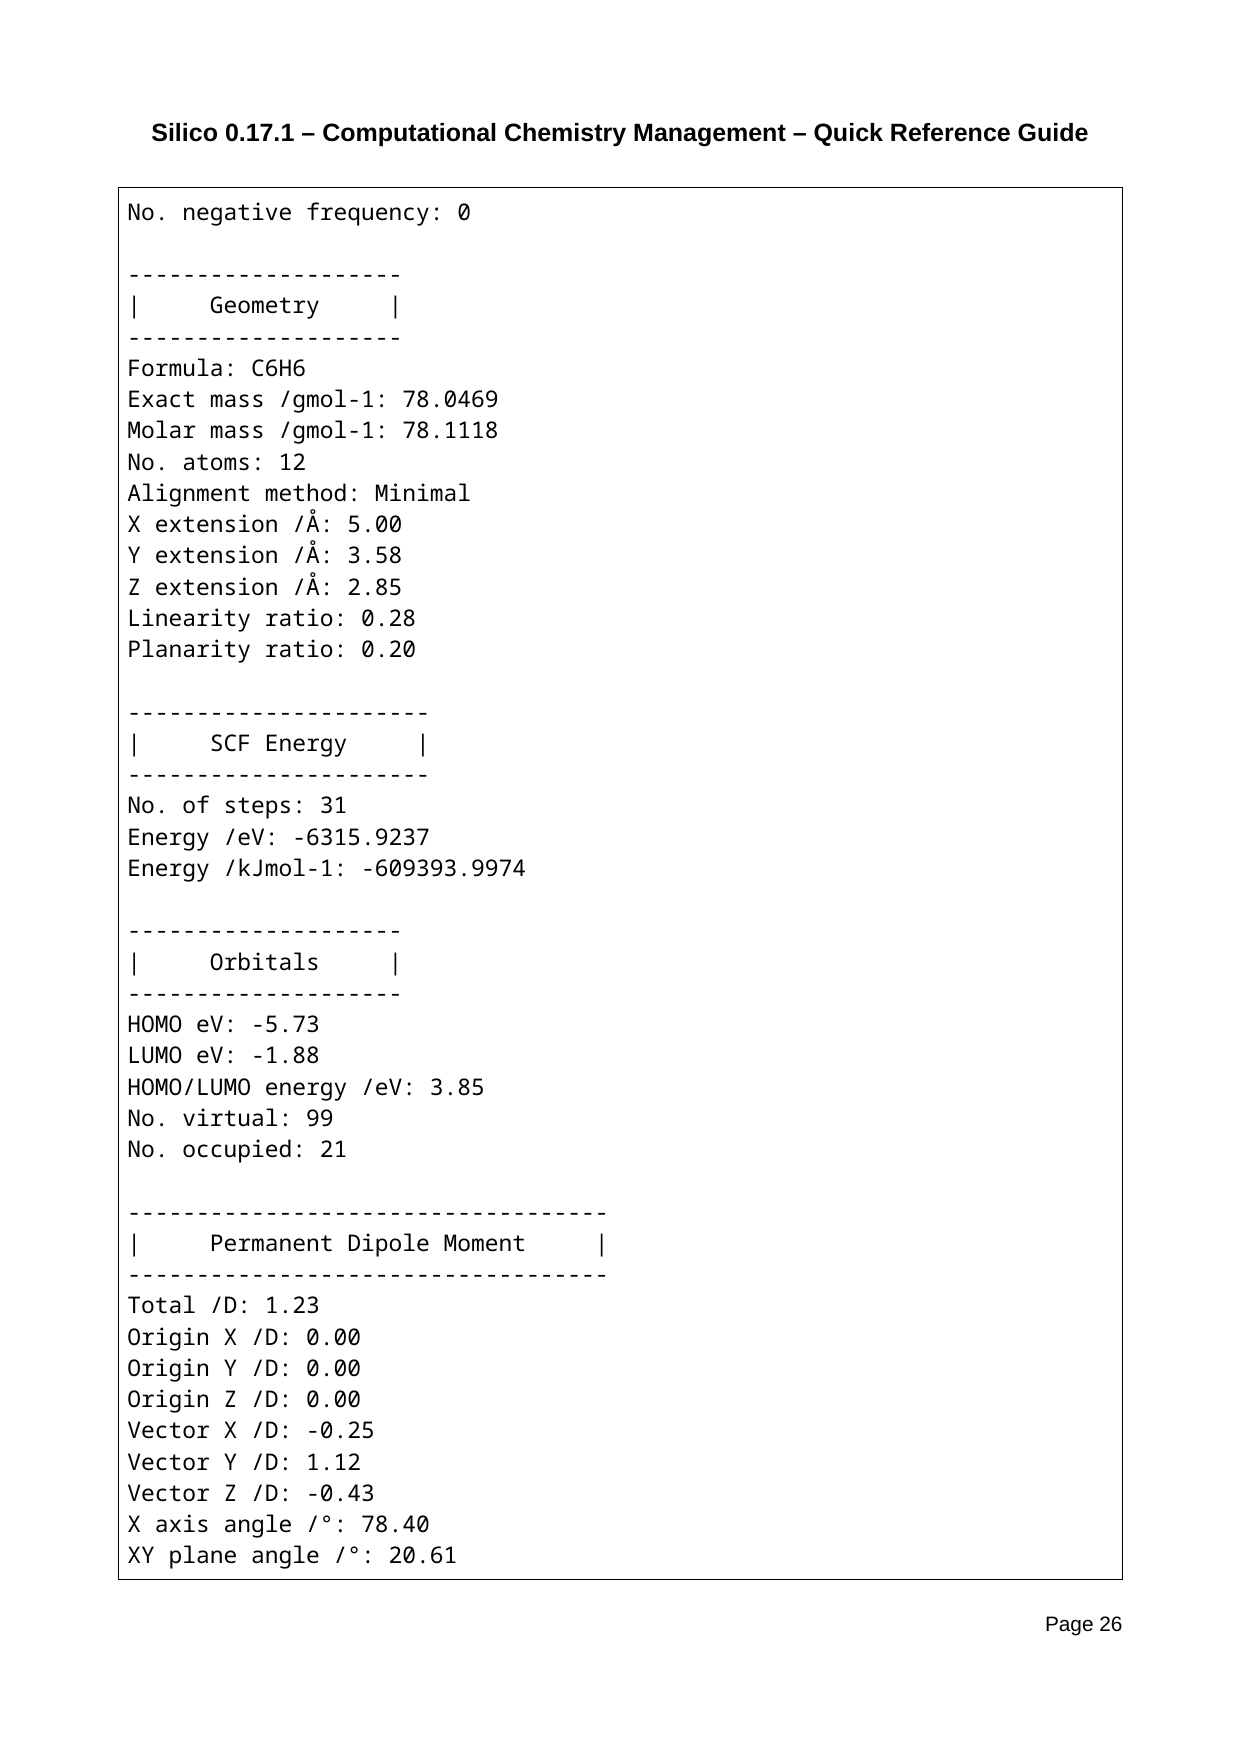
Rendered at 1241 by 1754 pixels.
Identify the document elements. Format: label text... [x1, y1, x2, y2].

text LUMO eV: -1.88 [127, 1039, 1113, 1071]
text Linearity ratio: 0.28 [127, 602, 1113, 633]
text -------------------- [127, 977, 1113, 1008]
text HOMO/LUMO energy /eV: 3.85 [127, 1071, 1113, 1102]
text Origin Z /D: 0.00 [127, 1383, 1113, 1414]
text XY plane angle /°: 20.61 [127, 1539, 1113, 1571]
text HOMO eV: -5.73 [127, 1008, 1113, 1039]
text ----------------------------------- [127, 1258, 1113, 1289]
text -------------------- [127, 914, 1113, 946]
text Y extension /Å: 3.58 [127, 539, 1113, 571]
text No. negative frequency: 0 [127, 196, 1113, 227]
text Total /D: 1.23 [127, 1289, 1113, 1321]
text Formula: C6H6 [127, 352, 1113, 383]
text ----------------------------------- [127, 1196, 1113, 1227]
text X extension /Å: 5.00 [127, 508, 1113, 539]
text X axis angle /°: 78.40 [127, 1508, 1113, 1539]
text | Geometry | [127, 289, 1113, 321]
text Z extension /Å: 2.85 [127, 571, 1113, 602]
text -------------------- [127, 321, 1113, 352]
text No. of steps: 31 [127, 789, 1113, 821]
text | Permanent Dipole Moment | [127, 1227, 1113, 1258]
text Alignment method: Minimal [127, 477, 1113, 508]
text No. occupied: 21 [127, 1133, 1113, 1164]
text Exact mass /gmol-1: 78.0469 [127, 383, 1113, 414]
text [119, 188, 1122, 1579]
text ---------------------- [127, 696, 1113, 727]
text No. virtual: 99 [127, 1102, 1113, 1133]
text No. atoms: 12 [127, 446, 1113, 477]
text Energy /eV: -6315.9237 [127, 821, 1113, 852]
text Planarity ratio: 0.20 [127, 633, 1113, 664]
text | Orbitals | [127, 946, 1113, 977]
text ---------------------- [127, 758, 1113, 789]
text Vector Y /D: 1.12 [127, 1446, 1113, 1477]
text Origin X /D: 0.00 [127, 1321, 1113, 1352]
text Vector Z /D: -0.43 [127, 1477, 1113, 1508]
text | SCF Energy | [127, 727, 1113, 758]
text Origin Y /D: 0.00 [127, 1352, 1113, 1383]
text Vector X /D: -0.25 [127, 1414, 1113, 1446]
text Energy /kJmol-1: -609393.9974 [127, 852, 1113, 883]
text Molar mass /gmol-1: 78.1118 [127, 414, 1113, 446]
text -------------------- [127, 258, 1113, 289]
